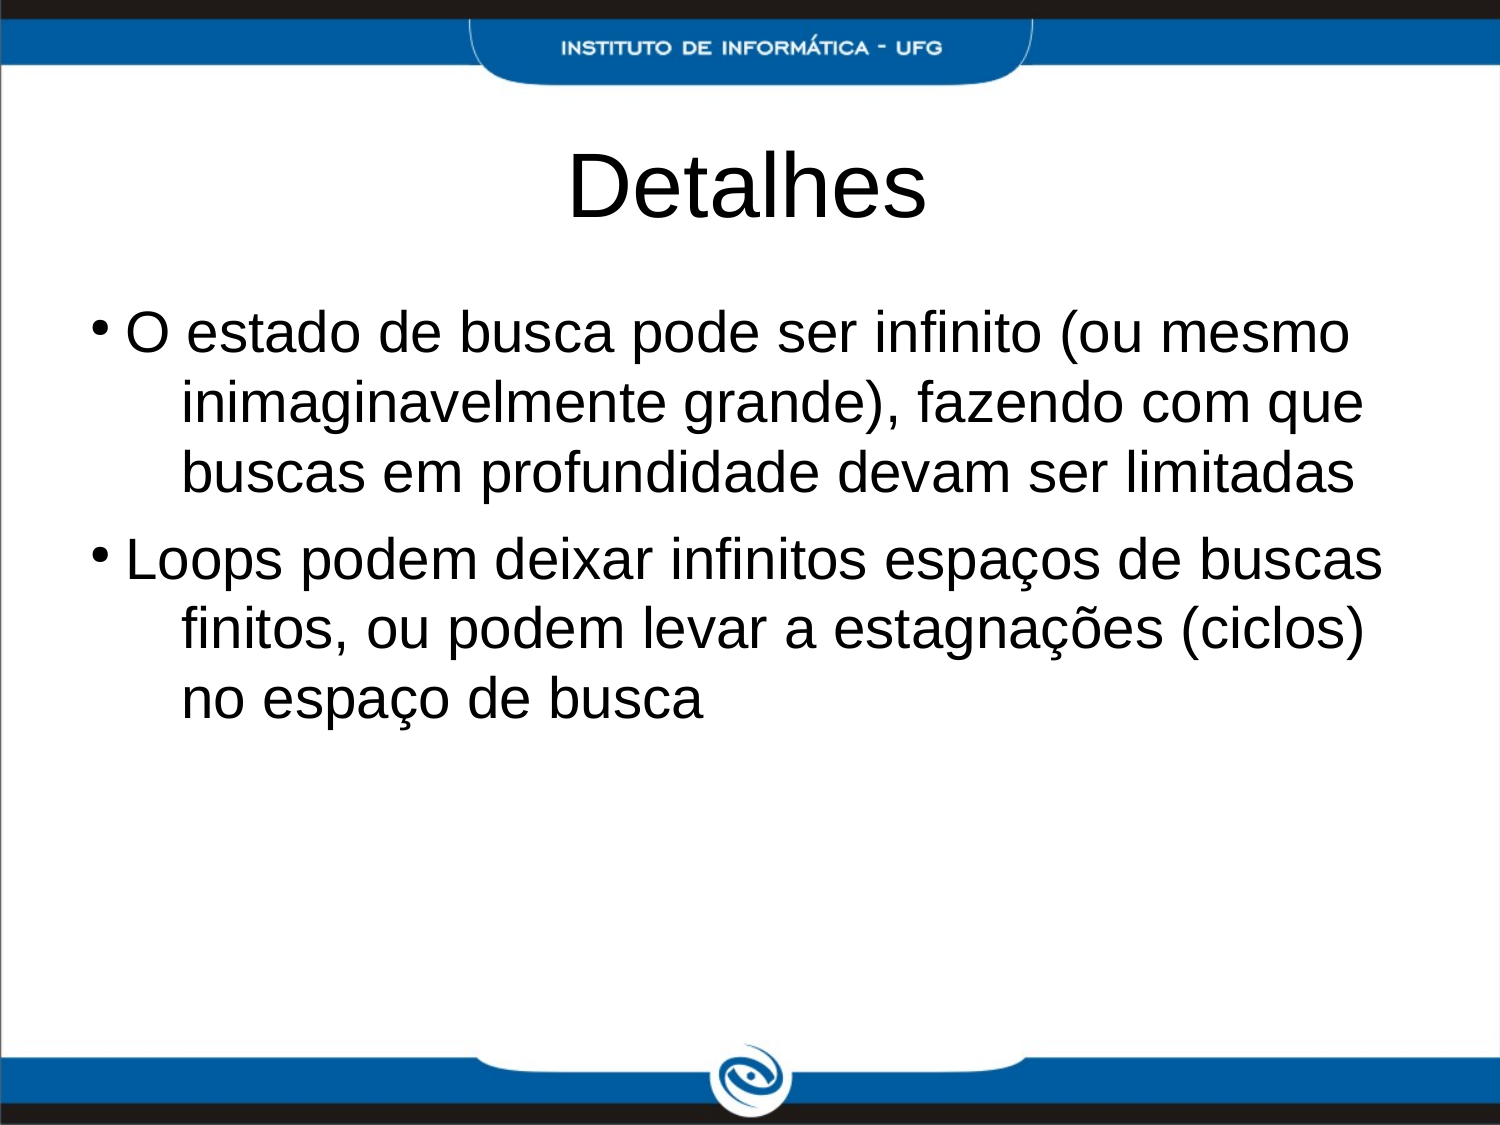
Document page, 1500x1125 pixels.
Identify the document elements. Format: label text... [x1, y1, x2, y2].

picture [0, 0, 1500, 1125]
title Detalhes [72, 86, 1423, 275]
list O estado de busca pode ser infinito (ou mesmo inimaginavelmente grande), fazendo com que buscas em profundidade devam ser limitadas Loops podem deixar infinitos espaços de buscas finitos, ou podem levar a estagnações (ciclos) no espaço de busca [75, 287, 1422, 916]
